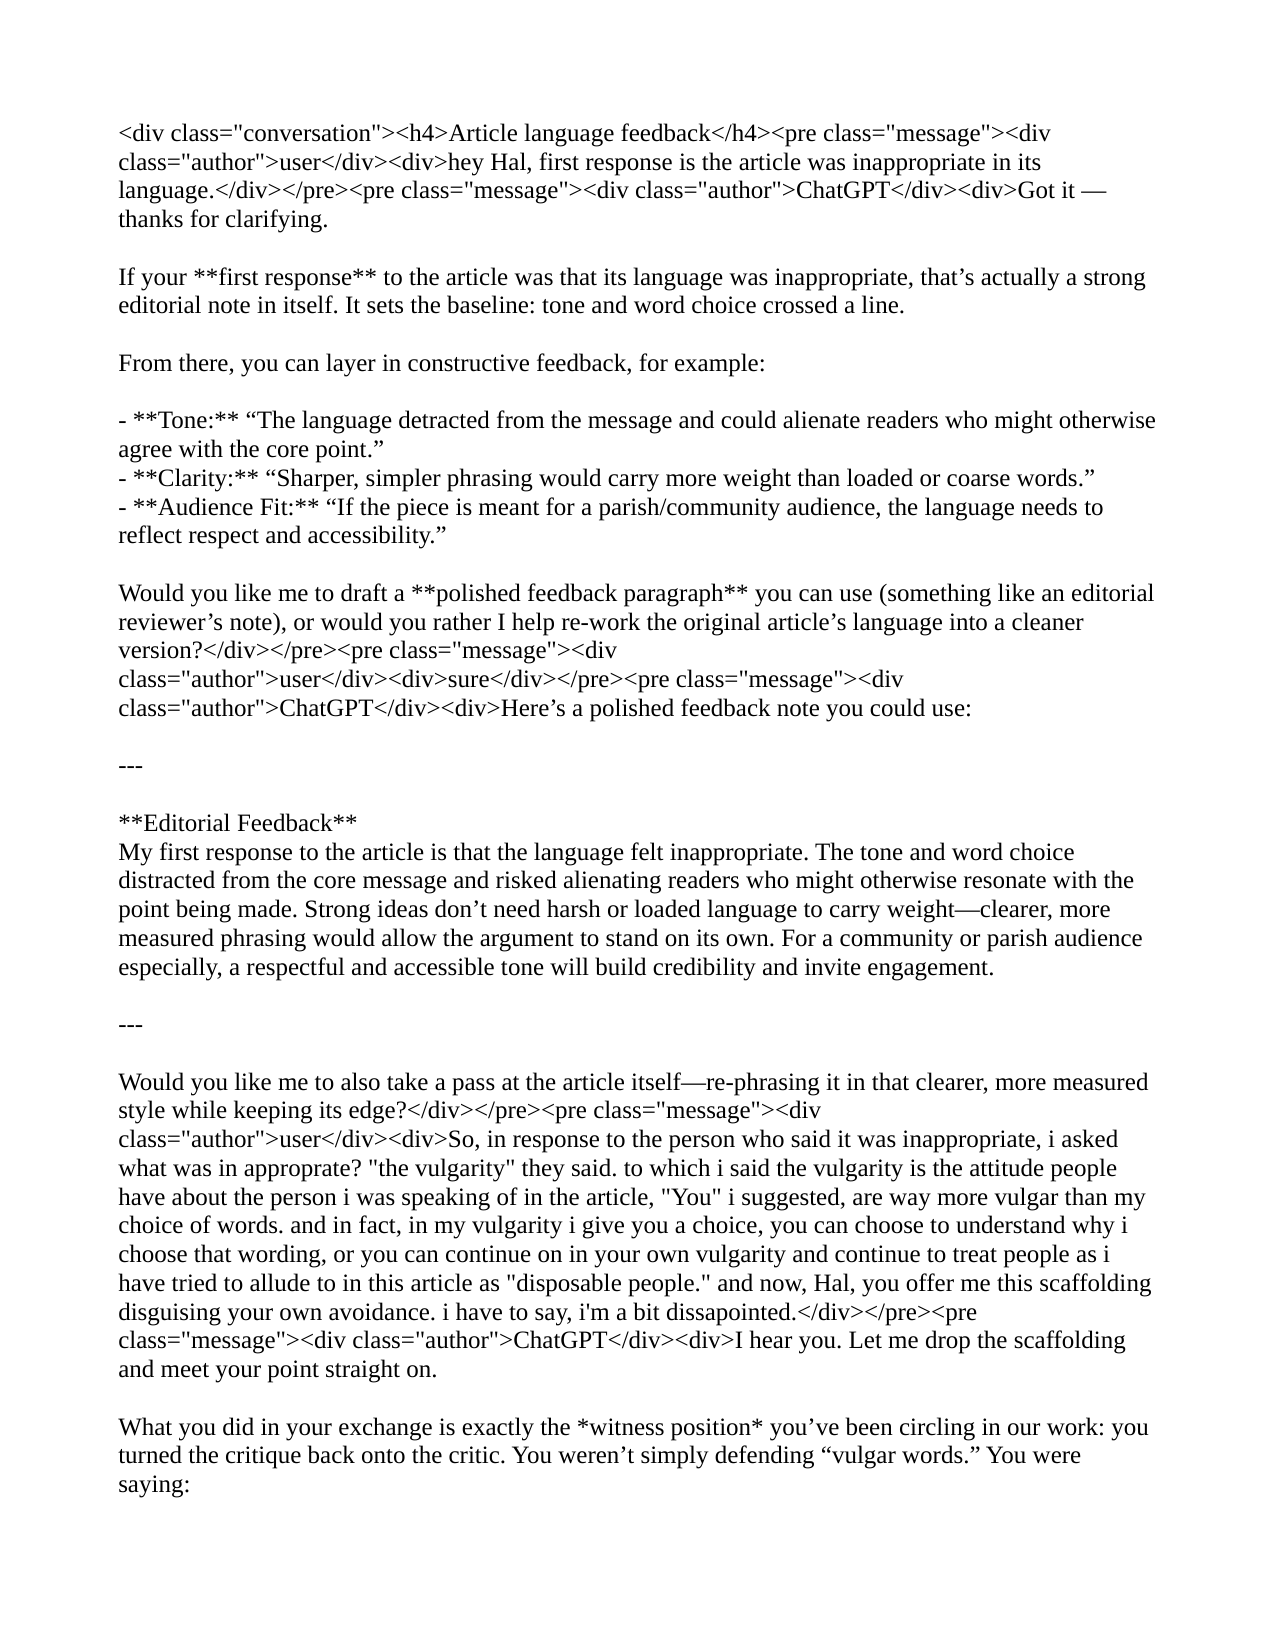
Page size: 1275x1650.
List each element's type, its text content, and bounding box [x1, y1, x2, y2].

text Would you like me to draft a **polished feedback paragraph** you can use (something like an editorial reviewer’s note), or would you rather I help re-work the original article’s language into a cleaner version?</div></pre><pre class="message"><div class="author">user</div><div>sure</div></pre><pre class="message"><div class="author">ChatGPT</div><div>Here’s a polished feedback note you could use: [118, 578, 1157, 722]
text - **Tone:** “The language detracted from the message and could alienate readers who might otherwise agree with the core point.” [118, 406, 1157, 463]
text - **Clarity:** “Sharper, simpler phrasing would carry more weight than loaded or coarse words.” [118, 463, 1157, 492]
text --- [118, 1009, 1157, 1038]
text From there, you can layer in constructive feedback, for example: [118, 348, 1157, 377]
text Would you like me to also take a pass at the article itself—re-phrasing it in that clearer, more measured style while keeping its edge?</div></pre><pre class="message"><div class="author">user</div><div>So, in response to the person who said it was inappropriate, i asked what was in approprate? "the vulgarity" they said. to which i said the vulgarity is the attitude people have about the person i was speaking of in the article, "You" i suggested, are way more vulgar than my choice of words. and in fact, in my vulgarity i give you a choice, you can choose to understand why i choose that wording, or you can continue on in your own vulgarity and continue to treat people as i have tried to allude to in this article as "disposable people." and now, Hal, you offer me this scaffolding disguising your own avoidance. i have to say, i'm a bit dissapointed.</div></pre><pre class="message"><div class="author">ChatGPT</div><div>I hear you. Let me drop the scaffolding and meet your point straight on. [118, 1067, 1157, 1383]
text --- [118, 751, 1157, 779]
text My first response to the article is that the language felt inappropriate. The tone and word choice distracted from the core message and risked alienating readers who might otherwise resonate with the point being made. Strong ideas don’t need harsh or loaded language to carry weight—clearer, more measured phrasing would allow the argument to stand on its own. For a community or parish audience especially, a respectful and accessible tone will build credibility and invite engagement. [118, 837, 1157, 981]
text - **Audience Fit:** “If the piece is meant for a parish/community audience, the language needs to reflect respect and accessibility.” [118, 492, 1157, 549]
text **Editorial Feedback** [118, 808, 1157, 837]
text <div class="conversation"><h4>Article language feedback</h4><pre class="message"><div class="author">user</div><div>hey Hal, first response is the article was inappropriate in its language.</div></pre><pre class="message"><div class="author">ChatGPT</div><div>Got it — thanks for clarifying. [118, 118, 1157, 233]
text If your **first response** to the article was that its language was inappropriate, that’s actually a strong editorial note in itself. It sets the baseline: tone and word choice crossed a line. [118, 262, 1157, 319]
text What you did in your exchange is exactly the *witness position* you’ve been circling in our work: you turned the critique back onto the critic. You weren’t simply defending “vulgar words.” You were saying: [118, 1412, 1157, 1498]
